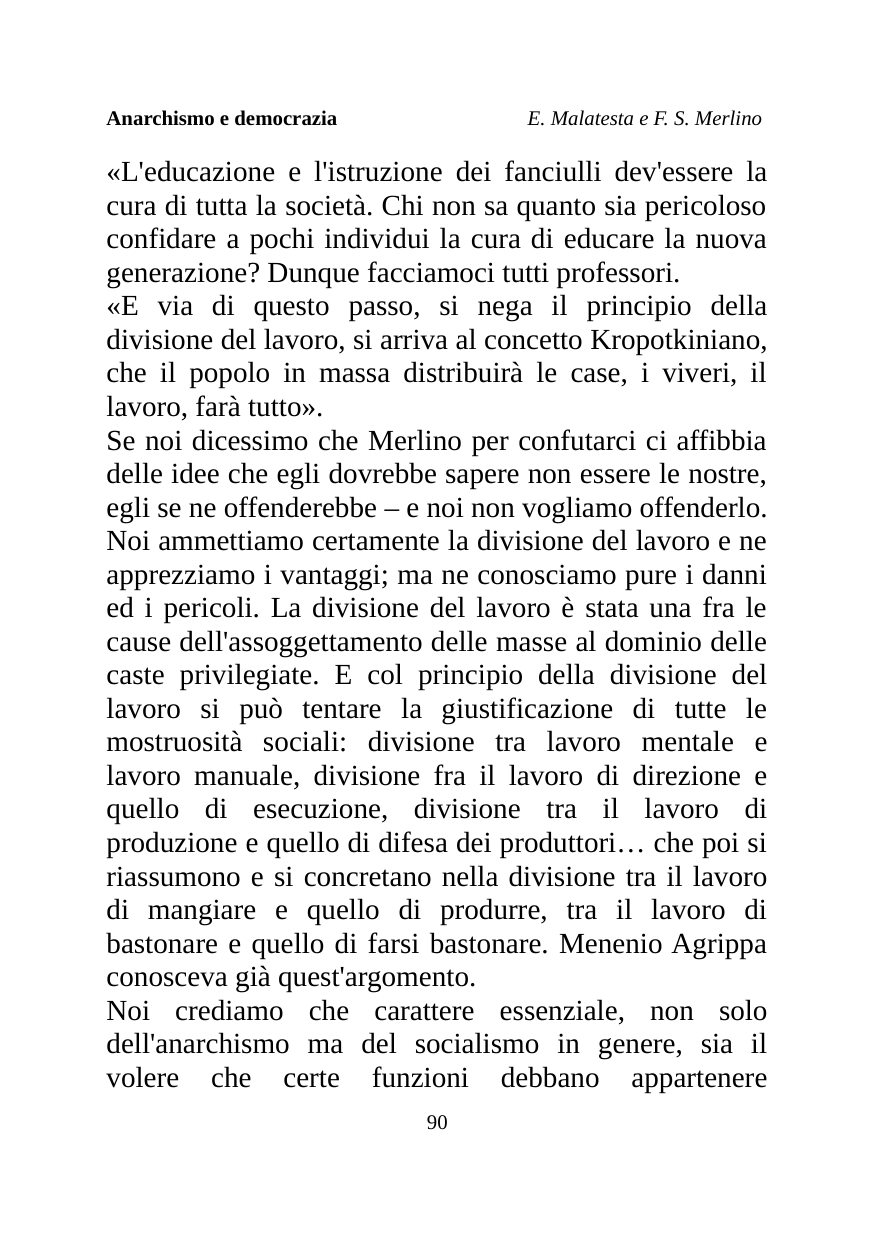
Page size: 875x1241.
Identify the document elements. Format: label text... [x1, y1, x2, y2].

text Se noi dicessimo che Merlino per confutarci ci affibbia delle idee che egli dovrebbe sapere non essere le nostre, egli se ne offenderebbe – e noi non vogliamo offenderlo. [106, 423, 768, 523]
text Noi crediamo che carattere essenziale, non solo dell'anarchismo ma del socialismo in genere, sia il volere che certe funzioni debbano appartenere [106, 993, 768, 1093]
text «L'educazione e l'istruzione dei fanciulli dev'essere la cura di tutta la società. Chi non sa quanto sia pericoloso confidare a pochi individui la cura di educare la nuova generazione? Dunque facciamoci tutti professori. [106, 154, 768, 288]
text Noi ammettiamo certamente la divisione del lavoro e ne apprezziamo i vantaggi; ma ne conosciamo pure i danni ed i pericoli. La divisione del lavoro è stata una fra le cause dell'assoggettamento delle masse al dominio delle caste privilegiate. E col principio della divisione del lavoro si può tentare la giustificazione di tutte le mostruosità sociali: divisione tra lavoro mentale e lavoro manuale, divisione fra il lavoro di direzione e quello di esecuzione, divisione tra il lavoro di produzione e quello di difesa dei produttori… che poi si riassumono e si concretano nella divisione tra il lavoro di mangiare e quello di produrre, tra il lavoro di bastonare e quello di farsi bastonare. Menenio Agrippa conosceva già quest'argomento. [106, 523, 768, 993]
text «E via di questo passo, si nega il principio della divisione del lavoro, si arriva al concetto Kropotkiniano, che il popolo in massa distribuirà le case, i viveri, il lavoro, farà tutto». [106, 288, 768, 423]
